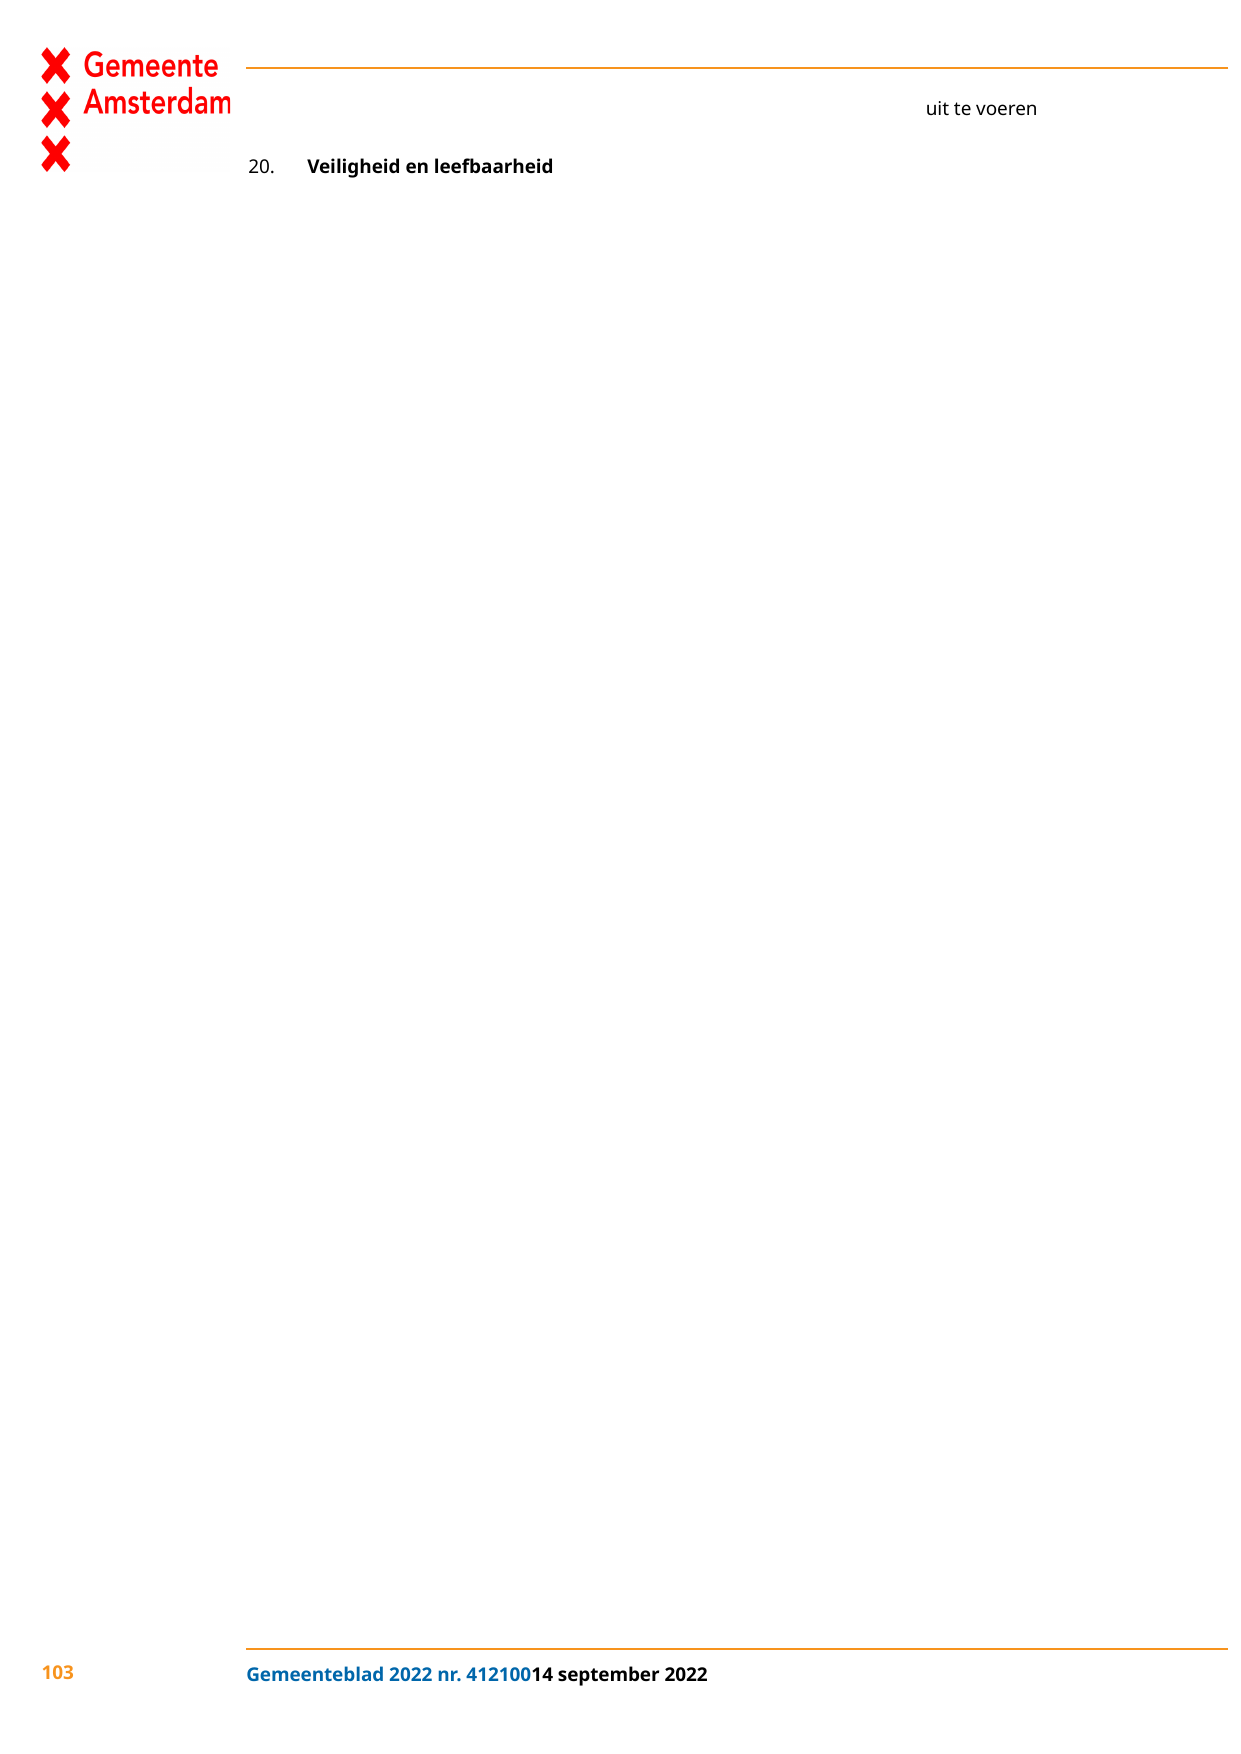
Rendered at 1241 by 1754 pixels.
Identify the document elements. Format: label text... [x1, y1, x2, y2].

picture [41, 47, 231, 172]
table_cell [361, 95, 474, 121]
table_cell uit te voeren [926, 95, 1038, 121]
list Veiligheid en leefbaarheid [248, 153, 1152, 179]
table_cell [1039, 95, 1152, 121]
table_cell [700, 95, 813, 121]
table_cell [474, 95, 587, 121]
table_cell [813, 95, 926, 121]
table_cell [248, 95, 361, 121]
table_cell [587, 95, 700, 121]
